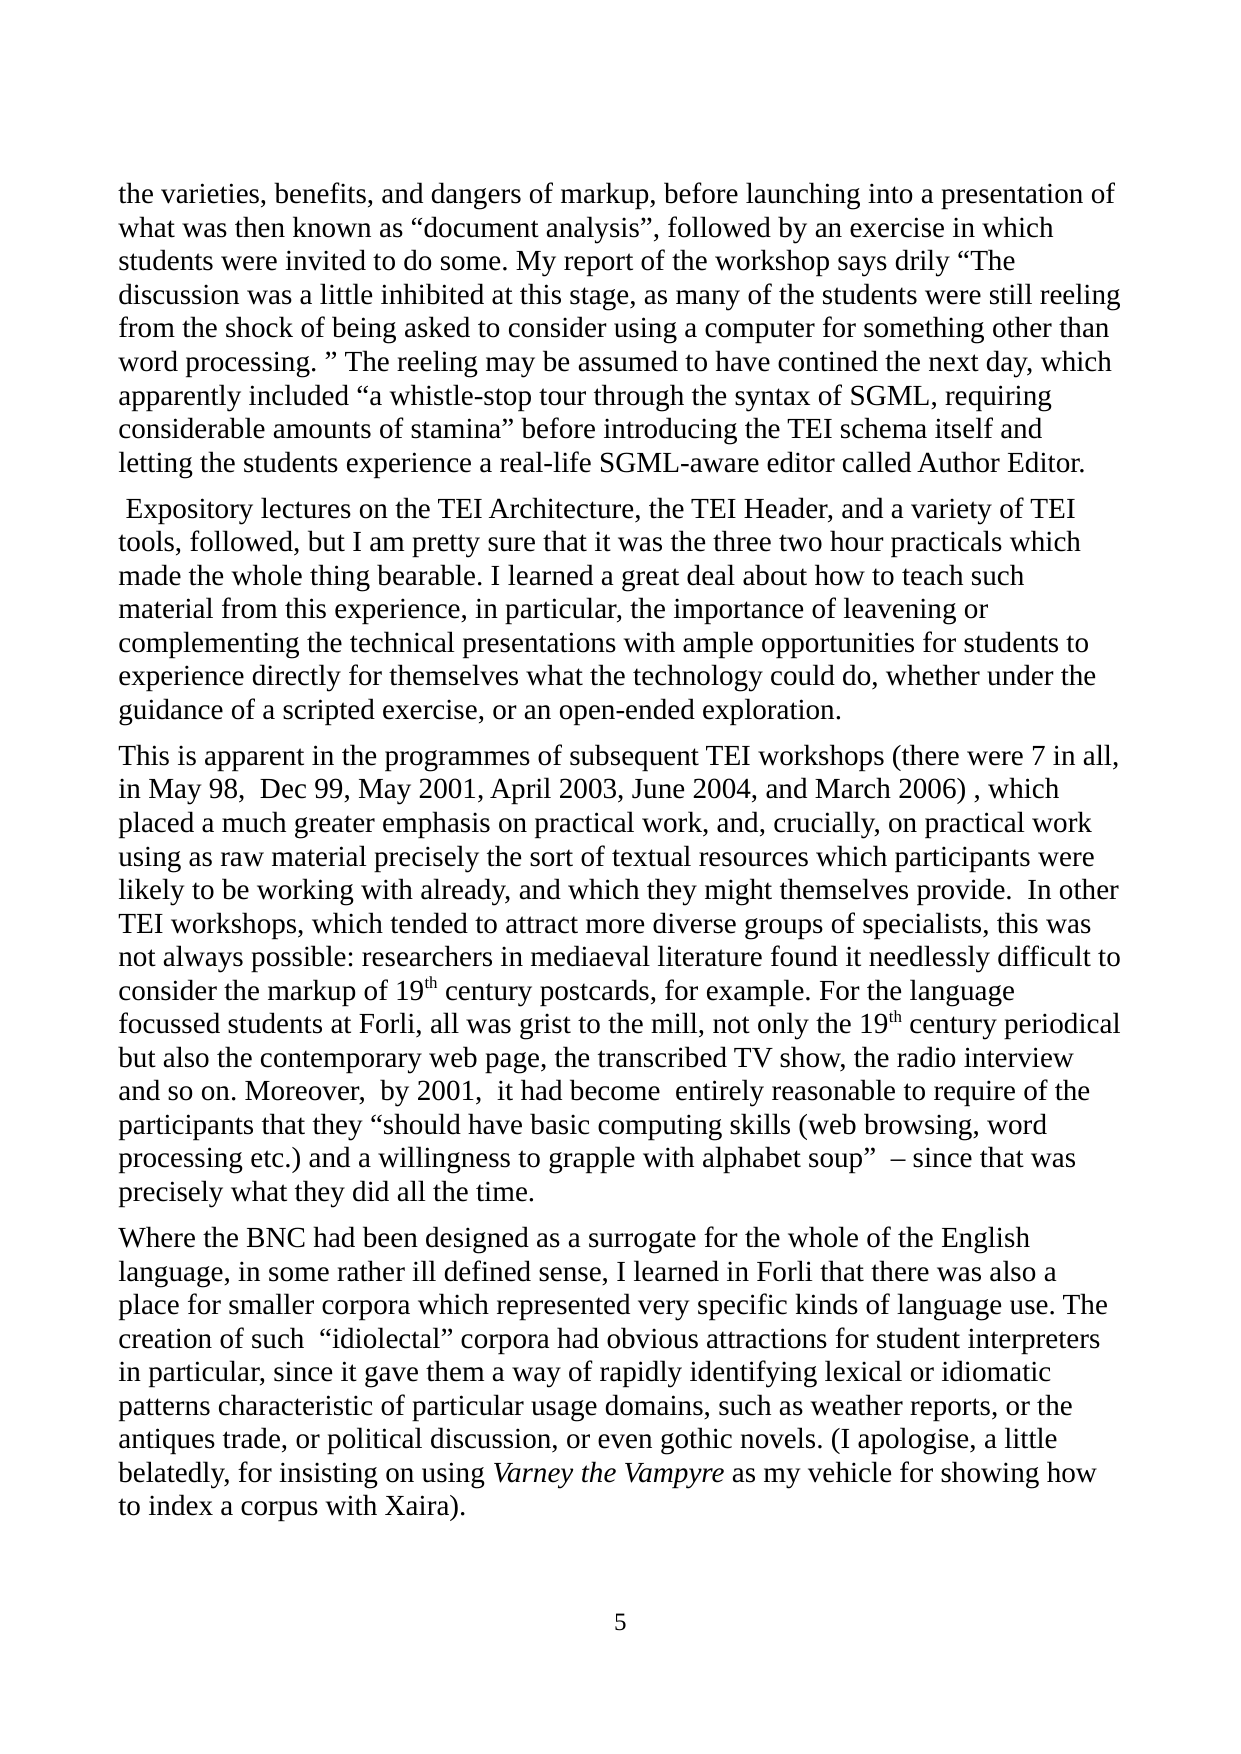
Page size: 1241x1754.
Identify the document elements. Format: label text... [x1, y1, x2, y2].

text Expository lectures on the TEI Architecture, the TEI Header, and a variety of TEI tools, followed, but I am pretty sure that it was the three two hour practicals which made the whole thing bearable. I learned a great deal about how to teach such material from this experience, in particular, the importance of leavening or complementing the technical presentations with ample opportunities for students to experience directly for themselves what the technology could do, whether under the guidance of a scripted exercise, or an open-ended exploration. [118, 491, 1122, 726]
text This is apparent in the programmes of subsequent TEI workshops (there were 7 in all, in May 98, Dec 99, May 2001, April 2003, June 2004, and March 2006) , which placed a much greater emphasis on practical work, and, crucially, on practical work using as raw material precisely the sort of textual resources which participants were likely to be working with already, and which they might themselves provide. In other TEI workshops, which tended to attract more diverse groups of specialists, this was not always possible: researchers in mediaeval literature found it needlessly difficult to consider the markup of 19th century postcards, for example. For the language focussed students at Forli, all was grist to the mill, not only the 19th century periodical but also the contemporary web page, the transcribed TV show, the radio interview and so on. Moreover, by 2001, it had become entirely reasonable to require of the participants that they “should have basic computing skills (web browsing, word processing etc.) and a willingness to grapple with alphabet soup” – since that was precisely what they did all the time. [118, 738, 1122, 1208]
text Where the BNC had been designed as a surrogate for the whole of the English language, in some rather ill defined sense, I learned in Forli that there was also a place for smaller corpora which represented very specific kinds of language use. The creation of such “idiolectal” corpora had obvious attractions for student interpreters in particular, since it gave them a way of rapidly identifying lexical or idiomatic patterns characteristic of particular usage domains, such as weather reports, or the antiques trade, or political discussion, or even gothic novels. (I apologise, a little belatedly, for insisting on using Varney the Vampyre as my vehicle for showing how to index a corpus with Xaira). [118, 1220, 1122, 1522]
text the varieties, benefits, and dangers of markup, before launching into a presentation of what was then known as “document analysis”, followed by an exercise in which students were invited to do some. My report of the workshop says drily “The discussion was a little inhibited at this stage, as many of the students were still reeling from the shock of being asked to consider using a computer for something other than word processing. ” The reeling may be assumed to have contined the next day, which apparently included “a whistle-stop tour through the syntax of SGML, requiring considerable amounts of stamina” before introducing the TEI schema itself and letting the students experience a real-life SGML-aware editor called Author Editor. [118, 176, 1122, 478]
